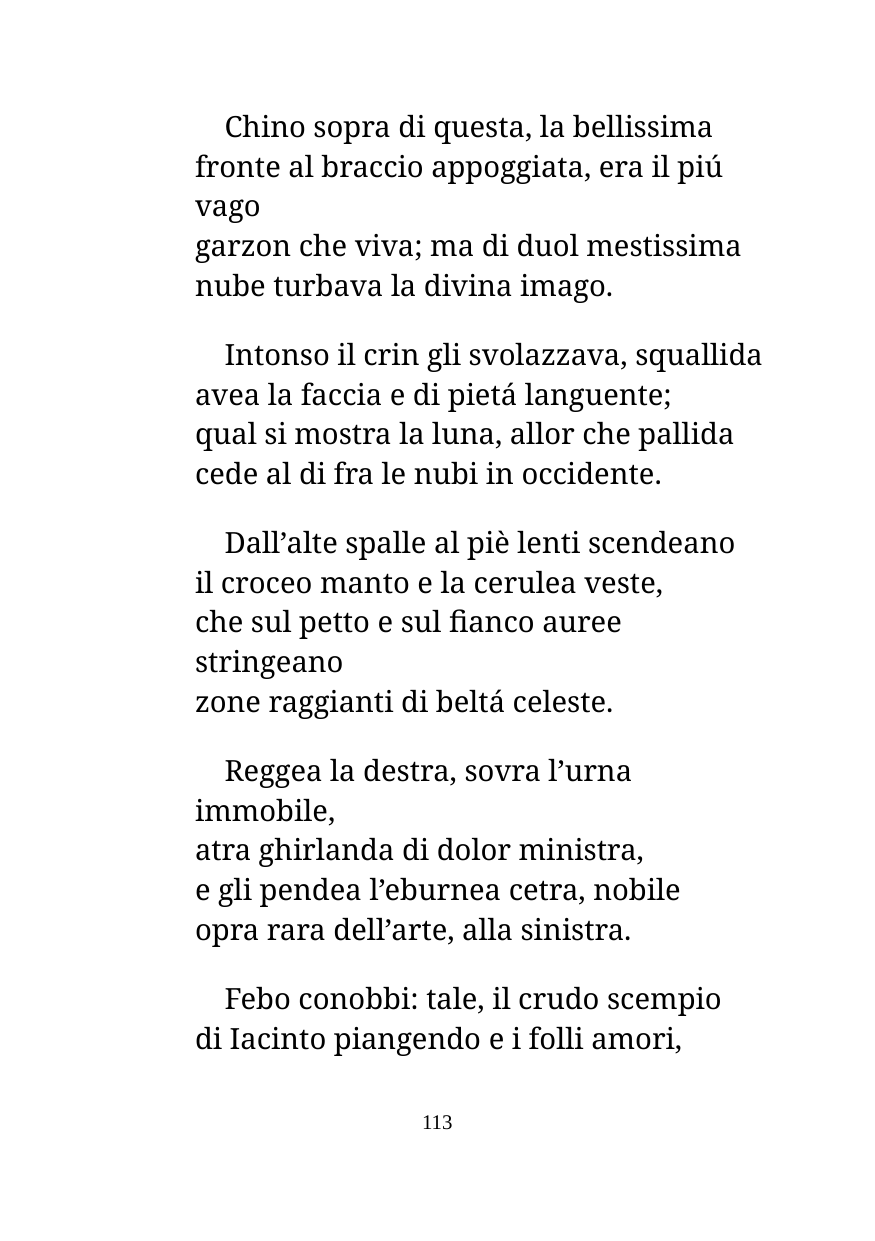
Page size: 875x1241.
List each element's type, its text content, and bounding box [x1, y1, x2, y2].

text Reggea la destra, sovra l’urna immobile, atra ghirlanda di dolor ministra, e gli pendea l’eburnea cetra, nobile opra rara dell’arte, alla sinistra. [195, 750, 768, 949]
text Febo conobbi: tale, il crudo scempio di Iacinto piangendo e i folli amori, [195, 978, 768, 1058]
text Chino sopra di questa, la bellissima fronte al braccio appoggiata, era il piú vago garzon che viva; ma di duol mestissima nube turbava la divina imago. [195, 106, 768, 305]
text Dall’alte spalle al piè lenti scendeano il croceo manto e la cerulea veste, che sul petto e sul fianco auree stringeano zone raggianti di beltá celeste. [195, 522, 768, 721]
text Intonso il crin gli svolazzava, squallida avea la faccia e di pietá languente; qual si mostra la luna, allor che pallida cede al di fra le nubi in occidente. [195, 334, 768, 493]
